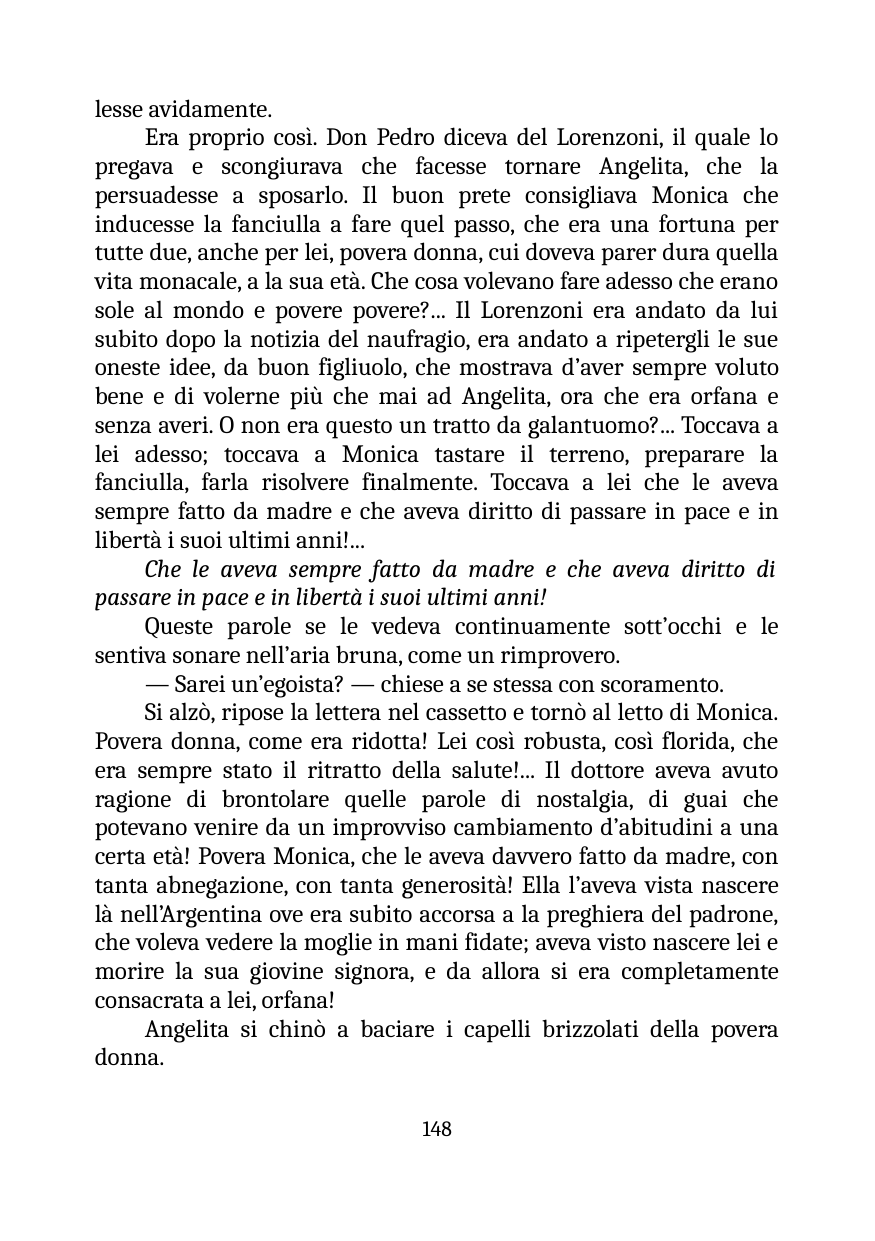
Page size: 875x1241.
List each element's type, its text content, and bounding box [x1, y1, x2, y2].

text Che le aveva sempre fatto da madre e che aveva diritto di passare in pace e in libertà i suoi ultimi anni! [94, 554, 779, 612]
text Era proprio così. Don Pedro diceva del Lorenzoni, il quale lo pregava e scongiurava che facesse tornare Angelita, che la persuadesse a sposarlo. Il buon prete consigliava Monica che inducesse la fanciulla a fare quel passo, che era una fortuna per tutte due, anche per lei, povera donna, cui doveva parer dura quella vita monacale, a la sua età. Che cosa volevano fare adesso che erano sole al mondo e povere povere?... Il Lorenzoni era andato da lui subito dopo la notizia del naufragio, era andato a ripetergli le sue oneste idee, da buon figliuolo, che mostrava d’aver sempre voluto bene e di volerne più che mai ad Angelita, ora che era orfana e senza averi. O non era questo un tratto da galantuomo?... Toccava a lei adesso; toccava a Monica tastare il terreno, preparare la fanciulla, farla risolvere finalmente. Toccava a lei che le aveva sempre fatto da madre e che aveva diritto di passare in pace e in libertà i suoi ultimi anni!... [94, 123, 779, 554]
text Queste parole se le vedeva continuamente sott’occhi e le sentiva sonare nell’aria bruna, come un rimprovero. [94, 612, 779, 669]
text Si alzò, ripose la lettera nel cassetto e tornò al letto di Monica. Povera donna, come era ridotta! Lei così robusta, così florida, che era sempre stato il ritratto della salute!... Il dottore aveva avuto ragione di brontolare quelle parole di nostalgia, di guai che potevano venire da un improvviso cambiamento d’abitudini a una certa età! Povera Monica, che le aveva davvero fatto da madre, con tanta abnegazione, con tanta generosità! Ella l’aveva vista nascere là nell’Argentina ove era subito accorsa a la preghiera del padrone, che voleva vedere la moglie in mani fidate; aveva visto nascere lei e morire la sua giovine signora, e da allora si era completamente consacrata a lei, orfana! [94, 698, 779, 1014]
text lesse avidamente. [94, 94, 779, 123]
text Angelita si chinò a baciare i capelli brizzolati della povera donna. [94, 1014, 779, 1072]
text — Sarei un’egoista? — chiese a se stessa con scoramento. [94, 669, 779, 698]
